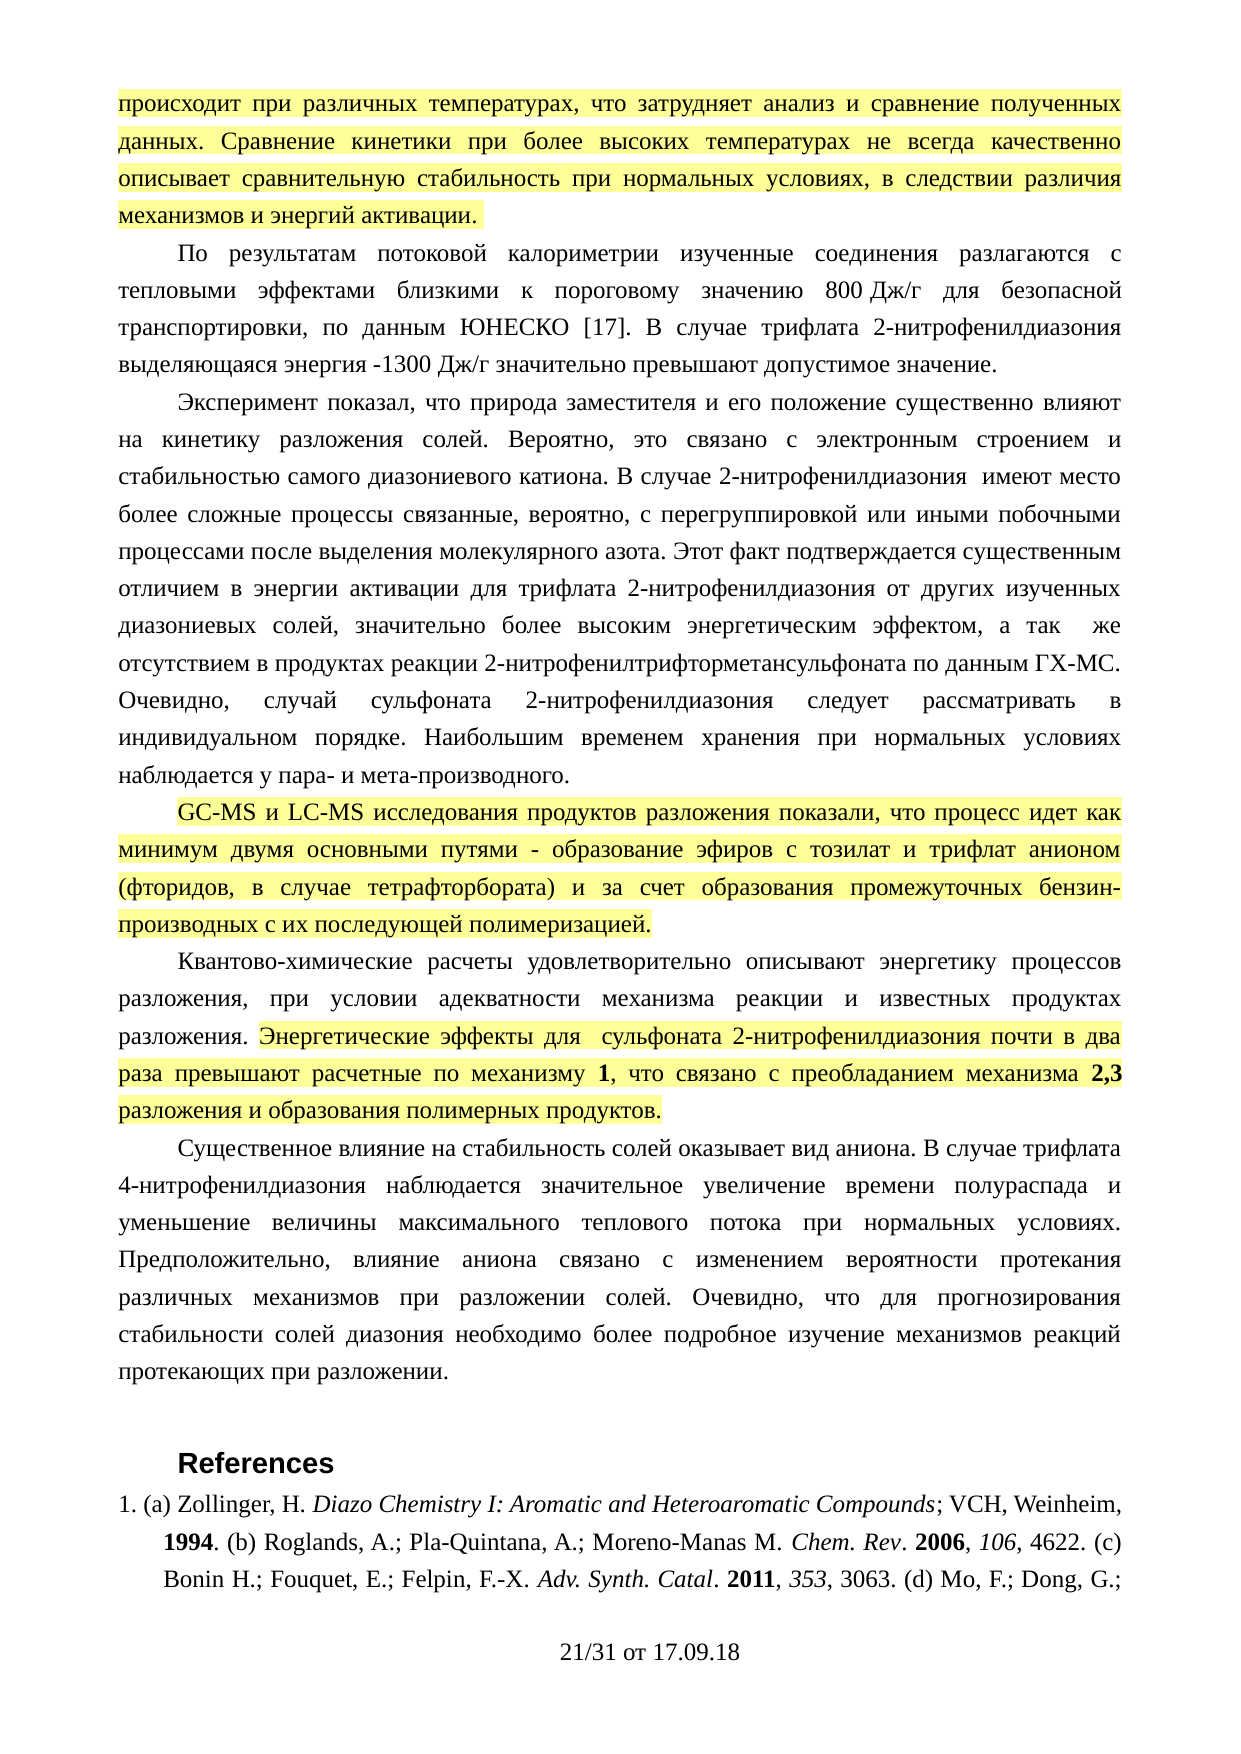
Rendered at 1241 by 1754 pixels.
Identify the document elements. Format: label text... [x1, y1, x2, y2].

text Эксперимент показал, что природа заместителя и его положение существенно влияют на кинетику разложения солей. Вероятно, это связано с электронным строением и стабильностью самого диазониевого катиона. В случае 2-нитрофенилдиазония имеют место более сложные процессы связанные, вероятно, с перегруппировкой или иными побочными процессами после выделения молекулярного азота. Этот факт подтверждается существенным отличием в энергии активации для трифлата 2-нитрофенилдиазония от других изученных диазониевых солей, значительно более высоким энергетическим эффектом, а так же отсутствием в продуктах реакции 2-нитрофенилтрифторметансульфоната по данным ГХ-МС. Очевидно, случай сульфоната 2-нитрофенилдиазония следует рассматривать в индивидуальном порядке. Наибольшим временем хранения при нормальных условиях наблюдается у пара- и мета-производного. [118, 387, 1122, 788]
subtitle References [118, 1446, 1122, 1479]
text По результатам потоковой калориметрии изученные соединения разлагаются с тепловыми эффектами близкими к пороговому значению 800 Дж/г для безопасной транспортировки, по данным ЮНЕСКО [17]. В случае трифлата 2-нитрофенилдиазония выделяющаяся энергия -1300 Дж/г значительно превышают допустимое значение. [118, 238, 1122, 378]
text Существенное влияние на стабильность солей оказывает вид аниона. В случае трифлата 4-нитрофенилдиазония наблюдается значительное увеличение времени полураспада и уменьшение величины максимального теплового потока при нормальных условиях. Предположительно, влияние аниона связано с изменением вероятности протекания различных механизмов при разложении солей. Очевидно, что для прогнозирования стабильности солей диазония необходимо более подробное изучение механизмов реакций протекающих при разложении. [118, 1133, 1122, 1385]
text Квантово-химические расчеты удовлетворительно описывают энергетику процессов разложения, при условии адекватности механизма реакции и известных продуктах разложения. Энергетические эффекты для сульфоната 2-нитрофенилдиазония почти в два раза превышают расчетные по механизму 1, что связано с преобладанием механизма 2,3 разложения и образования полимерных продуктов. [118, 946, 1122, 1124]
text GC-MS и LC-MS исследования продуктов разложения показали, что процесс идет как минимум двумя основными путями - образование эфиров с тозилат и трифлат анионом (фторидов, в случае тетрафторбората) и за счет образования промежуточных бензин-производных с их последующей полимеризацией. [118, 797, 1122, 938]
text происходит при различных температурах, что затрудняет анализ и сравнение полученных данных. Сравнение кинетики при более высоких температурах не всегда качественно описывает сравнительную стабильность при нормальных условиях, в следствии различия механизмов и энергий активации. [118, 88, 1122, 229]
list 1. (a) Zollinger, H. Diazo Chemistry I: Aromatic and Heteroaromatic Compounds; VCH, Weinheim, 1994. (b) Roglands, A.; Pla-Quintana, A.; Moreno-Manas M. Chem. Rev. 2006, 106, 4622. (c) Bonin H.; Fouquet, E.; Felpin, F.-X. Adv. Synth. Catal. 2011, 353, 3063. (d) Mo, F.; Dong, G.; [118, 1489, 1122, 1593]
